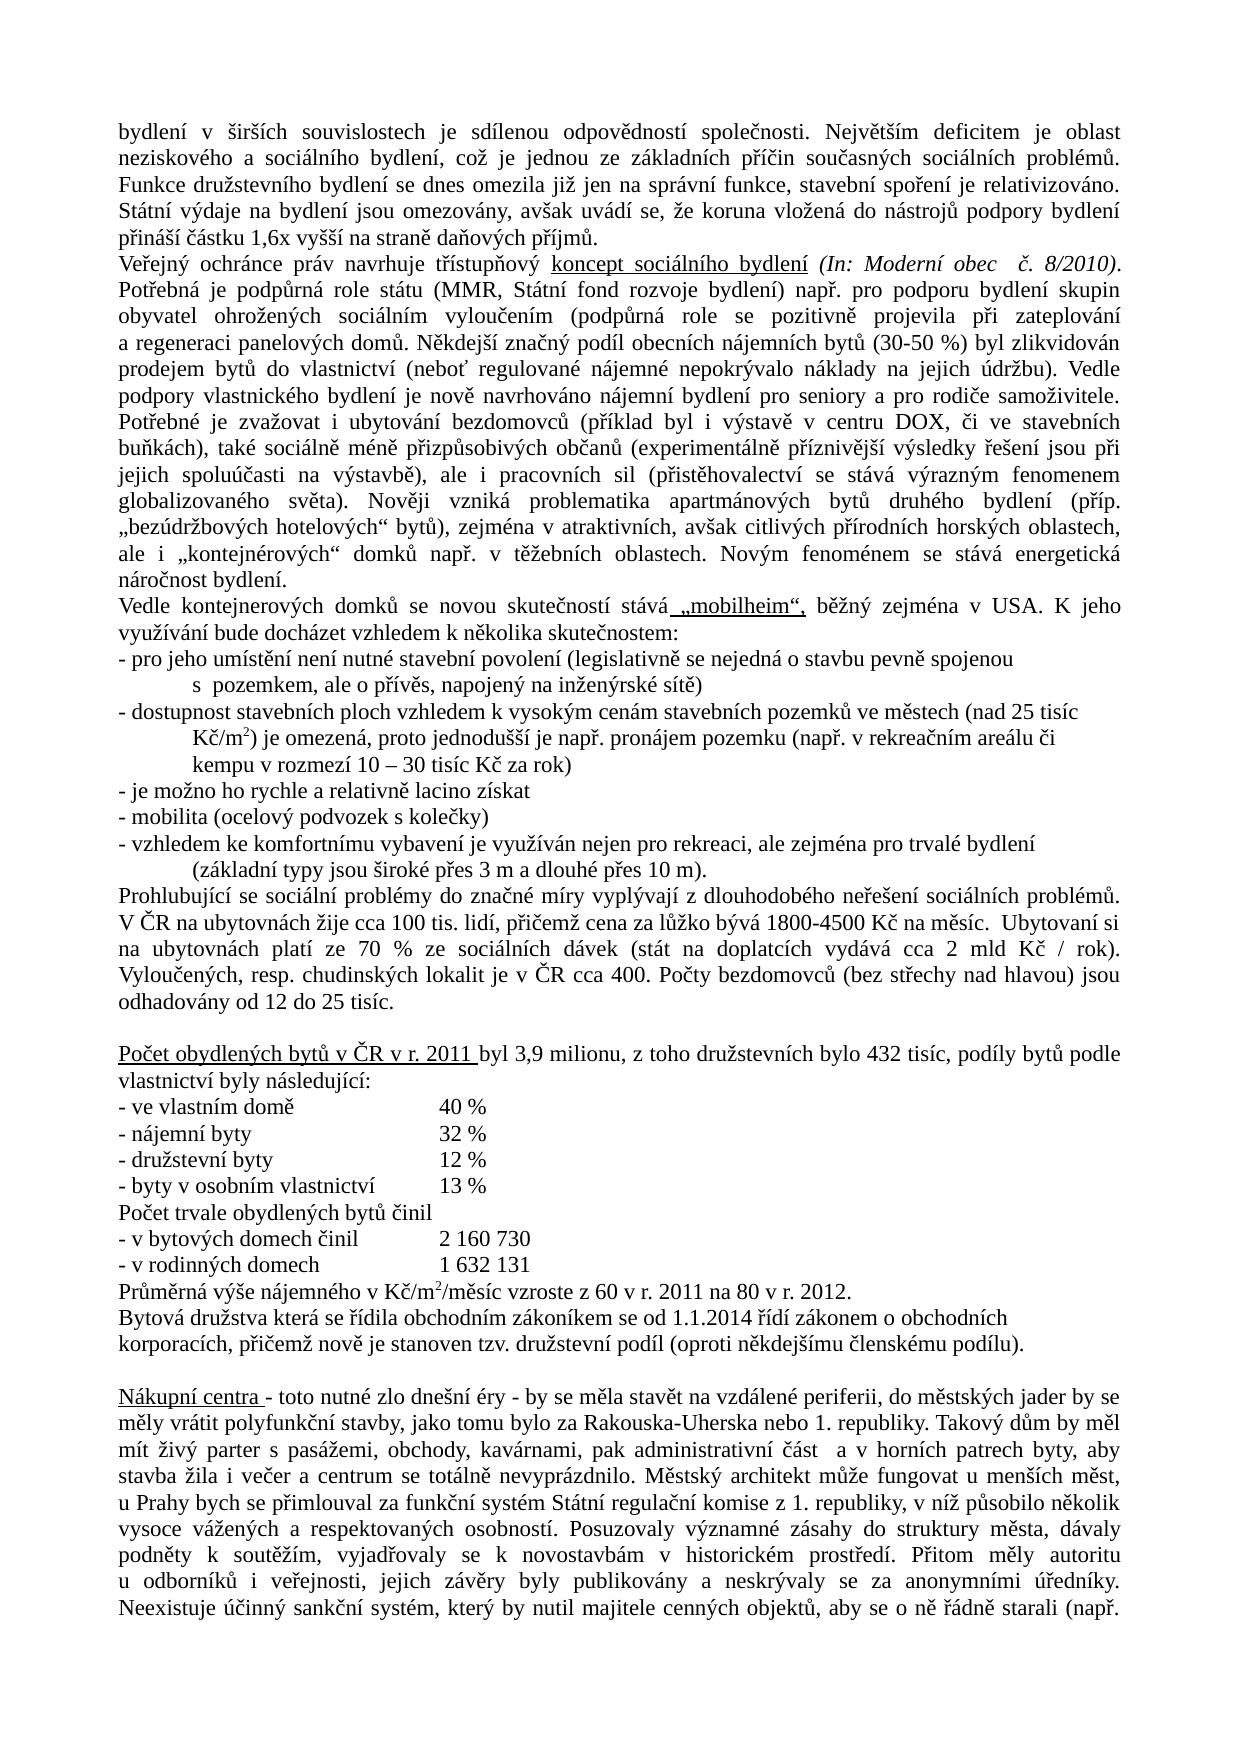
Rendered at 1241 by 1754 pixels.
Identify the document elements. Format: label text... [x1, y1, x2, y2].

text Veřejný ochránce práv navrhuje třístupňový koncept sociálního bydlení (In: Moderní obec č. 8/2010). Potřebná je podpůrná role státu (MMR, Státní fond rozvoje bydlení) např. pro podporu bydlení skupin obyvatel ohrožených sociálním vyloučením (podpůrná role se pozitivně projevila při zateplování a regeneraci panelových domů. Někdejší značný podíl obecních nájemních bytů (30-50 %) byl zlikvidován prodejem bytů do vlastnictví (neboť regulované nájemné nepokrývalo náklady na jejich údržbu). Vedle podpory vlastnického bydlení je nově navrhováno nájemní bydlení pro seniory a pro rodiče samoživitele. Potřebné je zvažovat i ubytování bezdomovců (příklad byl i výstavě v centru DOX, či ve stavebních buňkách), také sociálně méně přizpůsobivých občanů (experimentálně příznivější výsledky řešení jsou při jejich spoluúčasti na výstavbě), ale i pracovních sil (přistěhovalectví se stává výrazným fenomenem globalizovaného světa). Nověji vzniká problematika apartmánových bytů druhého bydlení (příp. „bezúdržbových hotelových“ bytů), zejména v atraktivních, avšak citlivých přírodních horských oblastech, ale i „kontejnérových“ domků např. v těžebních oblastech. Novým fenoménem se stává energetická náročnost bydlení. [118, 250, 1122, 592]
text - nájemní byty 32 % [118, 1119, 1122, 1146]
text Počet obydlených bytů v ČR v r. 2011 byl 3,9 milionu, z toho družstevních bylo 432 tisíc, podíly bytů podle vlastnictví byly následující: [118, 1041, 1122, 1093]
text Průměrná výše nájemného v Kč/m2/měsíc vzroste z 60 v r. 2011 na 80 v r. 2012. [118, 1278, 1122, 1304]
text - je možno ho rychle a relativně lacino získat [118, 777, 1122, 803]
text - vzhledem ke komfortnímu vybavení je využíván nejen pro rekreaci, ale zejména pro trvalé bydlení (základní typy jsou široké přes 3 m a dlouhé přes 10 m). [118, 830, 1122, 882]
text - ve vlastním domě 40 % [118, 1093, 1122, 1119]
text Vedle kontejnerových domků se novou skutečností stává „mobilheim“, běžný zejména v USA. K jeho využívání bude docházet vzhledem k několika skutečnostem: [118, 592, 1122, 645]
text - dostupnost stavebních ploch vzhledem k vysokým cenám stavebních pozemků ve městech (nad 25 tisíc Kč/m2) je omezená, proto jednodušší je např. pronájem pozemku (např. v rekreačním areálu či kempu v rozmezí 10 – 30 tisíc Kč za rok) [118, 698, 1122, 777]
text Prohlubující se sociální problémy do značné míry vyplývají z dlouhodobého neřešení sociálních problémů. V ČR na ubytovnách žije cca 100 tis. lidí, přičemž cena za lůžko bývá 1800-4500 Kč na měsíc. Ubytovaní si na ubytovnách platí ze 70 % ze sociálních dávek (stát na doplatcích vydává cca 2 mld Kč / rok). Vyloučených, resp. chudinských lokalit je v ČR cca 400. Počty bezdomovců (bez střechy nad hlavou) jsou odhadovány od 12 do 25 tisíc. [118, 882, 1122, 1014]
text - mobilita (ocelový podvozek s kolečky) [118, 803, 1122, 830]
text - v bytových domech činil 2 160 730 [118, 1225, 1122, 1251]
text Počet trvale obydlených bytů činil [118, 1199, 1122, 1225]
text - pro jeho umístění není nutné stavební povolení (legislativně se nejedná o stavbu pevně spojenou s pozemkem, ale o přívěs, napojený na inženýrské sítě) [118, 645, 1122, 698]
text Nákupní centra - toto nutné zlo dnešní éry - by se měla stavět na vzdálené periferii, do městských jader by se měly vrátit polyfunkční stavby, jako tomu bylo za Rakouska-Uherska nebo 1. republiky. Takový dům by měl mít živý parter s pasážemi, obchody, kavárnami, pak administrativní část a v horních patrech byty, aby stavba žila i večer a centrum se totálně nevyprázdnilo. Městský architekt může fungovat u menších měst, u Prahy bych se přimlouval za funkční systém Státní regulační komise z 1. republiky, v níž působilo několik vysoce vážených a respektovaných osobností. Posuzovaly významné zásahy do struktury města, dávaly podněty k soutěžím, vyjadřovaly se k novostavbám v historickém prostředí. Přitom měly autoritu u odborníků i veřejnosti, jejich závěry byly publikovány a neskrývaly se za anonymními úředníky. Neexistuje účinný sankční systém, který by nutil majitele cenných objektů, aby se o ně řádně starali (např. [118, 1383, 1122, 1620]
text Bytová družstva která se řídila obchodním zákoníkem se od 1.1.2014 řídí zákonem o obchodních korporacích, přičemž nově je stanoven tzv. družstevní podíl (oproti někdejšímu členskému podílu). [118, 1304, 1122, 1357]
text - byty v osobním vlastnictví 13 % [118, 1172, 1122, 1199]
text - družstevní byty 12 % [118, 1146, 1122, 1172]
text bydlení v širších souvislostech je sdílenou odpovědností společnosti. Největším deficitem je oblast neziskového a sociálního bydlení, což je jednou ze základních příčin současných sociálních problémů. Funkce družstevního bydlení se dnes omezila již jen na správní funkce, stavební spoření je relativizováno. Státní výdaje na bydlení jsou omezovány, avšak uvádí se, že koruna vložená do nástrojů podpory bydlení přináší částku 1,6x vyšší na straně daňových příjmů. [118, 118, 1122, 250]
text - v rodinných domech 1 632 131 [118, 1251, 1122, 1278]
